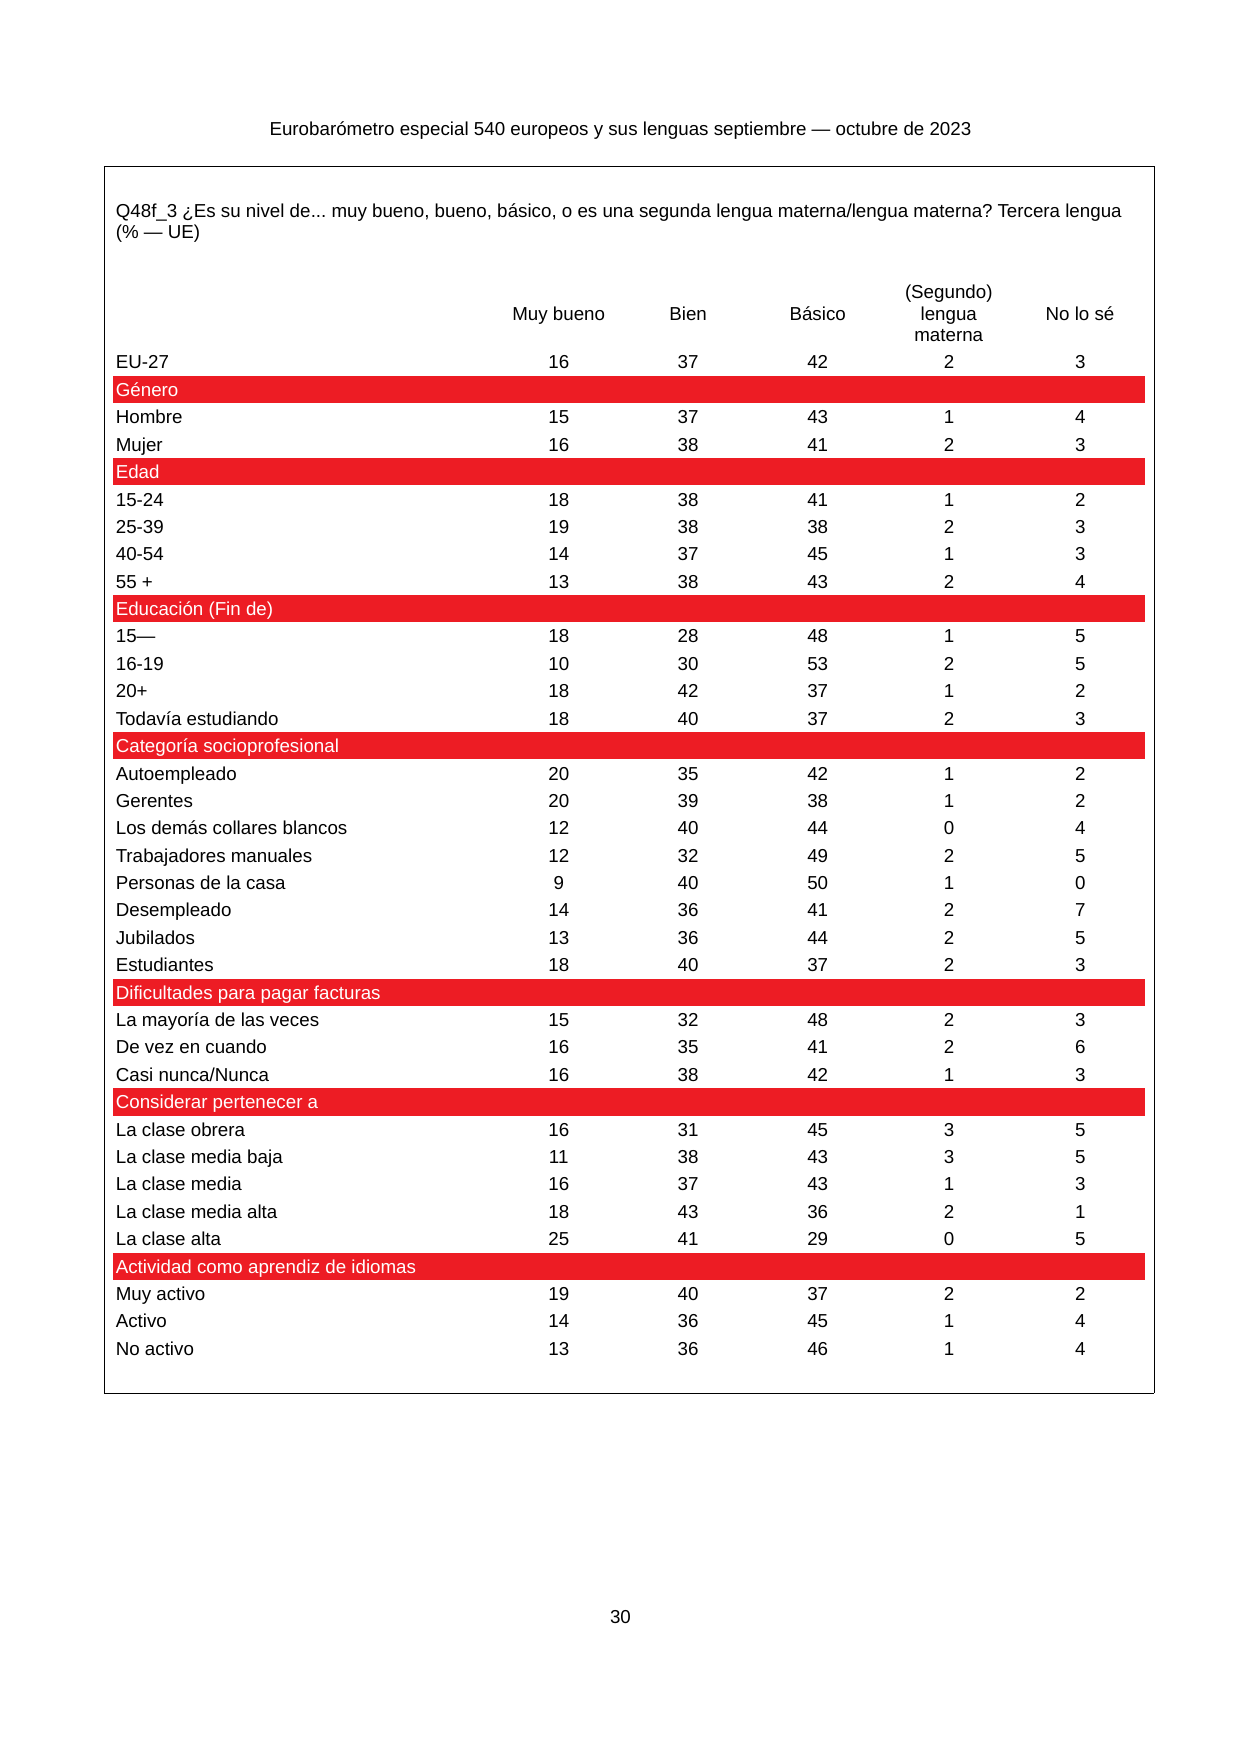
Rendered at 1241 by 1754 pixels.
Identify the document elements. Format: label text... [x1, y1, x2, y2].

table_cell 15 [494, 1006, 623, 1033]
table_cell 38 [623, 513, 753, 540]
table_cell 32 [623, 842, 753, 869]
table_cell [494, 979, 623, 1006]
table_cell 1 [1015, 1198, 1145, 1225]
table_cell 1 [882, 1170, 1015, 1198]
table_cell 5 [1015, 1116, 1145, 1143]
table_cell [882, 1088, 1015, 1116]
table_cell 18 [494, 951, 623, 978]
table_cell 1 [882, 623, 1015, 650]
table_cell 13 [494, 568, 623, 595]
table_cell 38 [753, 513, 882, 540]
table_cell [1015, 1253, 1145, 1280]
table_cell 2 [882, 431, 1015, 458]
table_cell [882, 979, 1015, 1006]
table_cell 3 [1015, 705, 1145, 732]
table_cell 15-24 [113, 485, 494, 513]
table_cell 3 [882, 1143, 1015, 1170]
table_cell 48 [753, 1006, 882, 1033]
table_cell 15 [494, 403, 623, 431]
table_cell 41 [753, 896, 882, 924]
table_cell Casi nunca/Nunca [113, 1061, 494, 1088]
table_cell 5 [1015, 1143, 1145, 1170]
table_cell De vez en cuando [113, 1033, 494, 1061]
table_cell 2 [882, 924, 1015, 951]
table_cell Estudiantes [113, 951, 494, 978]
table_cell 35 [623, 759, 753, 787]
table_cell 43 [753, 568, 882, 595]
table_cell 3 [1015, 951, 1145, 978]
table_cell La mayoría de las veces [113, 1006, 494, 1033]
table_cell [882, 595, 1015, 622]
table_cell [494, 732, 623, 759]
table_cell [753, 376, 882, 403]
table_cell 5 [1015, 650, 1145, 677]
table_cell 19 [494, 1280, 623, 1307]
table_cell 14 [494, 896, 623, 924]
table_cell Considerar pertenecer a [113, 1088, 494, 1116]
table_cell La clase media alta [113, 1198, 494, 1225]
table_cell [753, 595, 882, 622]
table_cell Activo [113, 1307, 494, 1335]
table_cell 3 [1015, 1006, 1145, 1033]
table_cell 2 [882, 1033, 1015, 1061]
table_cell 2 [882, 705, 1015, 732]
table_cell [1015, 458, 1145, 485]
table_cell 36 [623, 924, 753, 951]
table_cell Muy activo [113, 1280, 494, 1307]
table_cell [1015, 1088, 1145, 1116]
table_cell 45 [753, 1116, 882, 1143]
table_cell [494, 595, 623, 622]
table_cell [623, 732, 753, 759]
table_cell 1 [882, 869, 1015, 896]
table_cell 2 [882, 1006, 1015, 1033]
table_cell No lo sé [1015, 278, 1145, 348]
table_cell 40 [623, 814, 753, 842]
table_cell 43 [753, 1170, 882, 1198]
table_cell 15— [113, 623, 494, 650]
table_cell Trabajadores manuales [113, 842, 494, 869]
table_cell La clase media baja [113, 1143, 494, 1170]
table_cell 1 [882, 540, 1015, 568]
table_cell 4 [1015, 403, 1145, 431]
table_cell 41 [623, 1225, 753, 1252]
table_cell Dificultades para pagar facturas [113, 979, 494, 1006]
table_cell Desempleado [113, 896, 494, 924]
table_cell 9 [494, 869, 623, 896]
table_cell 3 [1015, 431, 1145, 458]
table_cell [623, 1253, 753, 1280]
table_cell 13 [494, 1335, 623, 1362]
table_cell 5 [1015, 842, 1145, 869]
table_cell 30 [623, 650, 753, 677]
table_cell 37 [623, 1170, 753, 1198]
table_cell 42 [753, 1061, 882, 1088]
table_cell 14 [494, 1307, 623, 1335]
table_cell 36 [623, 1307, 753, 1335]
table_cell Actividad como aprendiz de idiomas [113, 1253, 494, 1280]
table_cell 16 [494, 1061, 623, 1088]
table_cell 1 [882, 485, 1015, 513]
table_cell [882, 376, 1015, 403]
table_cell 40 [623, 951, 753, 978]
table_cell La clase alta [113, 1225, 494, 1252]
table_cell 2 [882, 1198, 1015, 1225]
table_cell 4 [1015, 568, 1145, 595]
table_cell 12 [494, 842, 623, 869]
table_cell [113, 278, 494, 348]
table_cell 37 [623, 540, 753, 568]
table_cell 3 [1015, 1061, 1145, 1088]
table_cell No activo [113, 1335, 494, 1362]
table_cell 1 [882, 787, 1015, 814]
table_cell 1 [882, 1061, 1015, 1088]
table_cell Edad [113, 458, 494, 485]
table_cell 3 [882, 1116, 1015, 1143]
table_cell 18 [494, 485, 623, 513]
table_cell 38 [623, 1061, 753, 1088]
table_cell 10 [494, 650, 623, 677]
table_cell 25-39 [113, 513, 494, 540]
table_cell Todavía estudiando [113, 705, 494, 732]
table_cell 40 [623, 1280, 753, 1307]
table_cell [623, 458, 753, 485]
table_cell 16 [494, 1033, 623, 1061]
table_cell [623, 1088, 753, 1116]
table_cell [753, 1253, 882, 1280]
table_cell 1 [882, 759, 1015, 787]
table_cell 3 [1015, 349, 1145, 376]
table_cell 43 [753, 403, 882, 431]
table_cell 20+ [113, 677, 494, 704]
table_cell 2 [1015, 759, 1145, 787]
table_cell 4 [1015, 814, 1145, 842]
table_cell 3 [1015, 513, 1145, 540]
table_cell 18 [494, 677, 623, 704]
table_cell 37 [753, 1280, 882, 1307]
table_cell 41 [753, 1033, 882, 1061]
table_cell [753, 732, 882, 759]
table_cell 42 [623, 677, 753, 704]
table_cell 40 [623, 869, 753, 896]
table_cell 29 [753, 1225, 882, 1252]
table_cell 32 [623, 1006, 753, 1033]
table_cell 31 [623, 1116, 753, 1143]
table_cell 2 [882, 568, 1015, 595]
table_cell 0 [882, 814, 1015, 842]
table_cell 38 [623, 485, 753, 513]
table_cell 48 [753, 623, 882, 650]
table_cell 5 [1015, 924, 1145, 951]
table_cell [1015, 732, 1145, 759]
table_cell Personas de la casa [113, 869, 494, 896]
table_cell [753, 1088, 882, 1116]
table_cell 2 [882, 650, 1015, 677]
table_cell 14 [494, 540, 623, 568]
table_cell Muy bueno [494, 278, 623, 348]
table_cell 4 [1015, 1335, 1145, 1362]
table_cell 55 + [113, 568, 494, 595]
table_cell 2 [882, 896, 1015, 924]
table_cell 37 [753, 677, 882, 704]
table_cell 11 [494, 1143, 623, 1170]
table_cell 16 [494, 1116, 623, 1143]
table_cell 1 [882, 1335, 1015, 1362]
table_cell Hombre [113, 403, 494, 431]
table_cell 13 [494, 924, 623, 951]
table_cell 2 [1015, 485, 1145, 513]
table_cell Gerentes [113, 787, 494, 814]
table_cell 44 [753, 814, 882, 842]
table_cell [1015, 376, 1145, 403]
table_cell 18 [494, 705, 623, 732]
table_cell 37 [623, 349, 753, 376]
table_cell 37 [623, 403, 753, 431]
table_cell [623, 246, 753, 278]
table_cell 36 [753, 1198, 882, 1225]
table_cell Los demás collares blancos [113, 814, 494, 842]
table_cell 1 [882, 677, 1015, 704]
table_cell 7 [1015, 896, 1145, 924]
table_cell 36 [623, 896, 753, 924]
table_cell 38 [623, 568, 753, 595]
table_cell [623, 595, 753, 622]
table_cell 44 [753, 924, 882, 951]
table_cell 16 [494, 349, 623, 376]
table_cell 16 [494, 1170, 623, 1198]
table_cell 2 [882, 951, 1015, 978]
table_cell 45 [753, 1307, 882, 1335]
table_cell 38 [753, 787, 882, 814]
table_cell Bien [623, 278, 753, 348]
table_cell La clase media [113, 1170, 494, 1198]
table_cell [623, 376, 753, 403]
table_cell 16-19 [113, 650, 494, 677]
table_cell 50 [753, 869, 882, 896]
table_cell 0 [1015, 869, 1145, 896]
table_cell Autoempleado [113, 759, 494, 787]
table_cell 43 [623, 1198, 753, 1225]
table_cell 41 [753, 485, 882, 513]
table_cell [882, 1253, 1015, 1280]
table_cell 3 [1015, 540, 1145, 568]
table_cell Jubilados [113, 924, 494, 951]
table_cell 20 [494, 759, 623, 787]
table_cell 25 [494, 1225, 623, 1252]
table_cell 28 [623, 623, 753, 650]
table_cell 43 [753, 1143, 882, 1170]
table_cell [494, 1253, 623, 1280]
table_cell 1 [882, 1307, 1015, 1335]
table_cell [494, 458, 623, 485]
table_cell 19 [494, 513, 623, 540]
table_cell Género [113, 376, 494, 403]
table_cell 42 [753, 349, 882, 376]
table_cell (Segundo) lengua materna [882, 278, 1015, 348]
table_cell 38 [623, 1143, 753, 1170]
table_cell 45 [753, 540, 882, 568]
table_cell [494, 246, 623, 278]
table_cell 12 [494, 814, 623, 842]
table_cell 2 [882, 842, 1015, 869]
table_cell 2 [882, 513, 1015, 540]
table_cell 53 [753, 650, 882, 677]
table_cell [1015, 595, 1145, 622]
table_cell [623, 979, 753, 1006]
table_cell [882, 458, 1015, 485]
table_cell [494, 1088, 623, 1116]
table_cell [1015, 246, 1145, 278]
table_cell [753, 246, 882, 278]
table_cell 46 [753, 1335, 882, 1362]
table_cell EU-27 [113, 349, 494, 376]
table_cell 2 [1015, 1280, 1145, 1307]
table_cell 49 [753, 842, 882, 869]
table_cell 1 [882, 403, 1015, 431]
table_cell 2 [882, 349, 1015, 376]
table_cell 42 [753, 759, 882, 787]
table_cell 2 [1015, 677, 1145, 704]
table_cell 16 [494, 431, 623, 458]
table_cell [113, 246, 494, 278]
table_cell 40 [623, 705, 753, 732]
table_cell La clase obrera [113, 1116, 494, 1143]
table_cell [1015, 979, 1145, 1006]
table_cell 35 [623, 1033, 753, 1061]
table_cell 36 [623, 1335, 753, 1362]
table_cell 37 [753, 951, 882, 978]
table_cell 2 [882, 1280, 1015, 1307]
table_cell Mujer [113, 431, 494, 458]
table_cell [882, 246, 1015, 278]
table_cell Básico [753, 278, 882, 348]
table_cell 41 [753, 431, 882, 458]
table_cell 3 [1015, 1170, 1145, 1198]
table_cell [882, 732, 1015, 759]
table_cell 18 [494, 623, 623, 650]
table_cell 5 [1015, 1225, 1145, 1252]
table_cell 18 [494, 1198, 623, 1225]
table_cell [494, 376, 623, 403]
table_cell 6 [1015, 1033, 1145, 1061]
table_cell Categoría socioprofesional [113, 732, 494, 759]
table_cell 0 [882, 1225, 1015, 1252]
table_cell 38 [623, 431, 753, 458]
table_cell 5 [1015, 623, 1145, 650]
table_cell 2 [1015, 787, 1145, 814]
table_cell Educación (Fin de) [113, 595, 494, 622]
table_cell 20 [494, 787, 623, 814]
table_cell 37 [753, 705, 882, 732]
table_cell 40-54 [113, 540, 494, 568]
table_cell [753, 458, 882, 485]
table_cell 4 [1015, 1307, 1145, 1335]
table_header Q48f_3 ¿Es su nivel de... muy bueno, bueno, básico, o es una segunda lengua materna/lengua materna? Tercera lengua (% — UE) [113, 197, 1145, 246]
table_cell [753, 979, 882, 1006]
table_cell 39 [623, 787, 753, 814]
